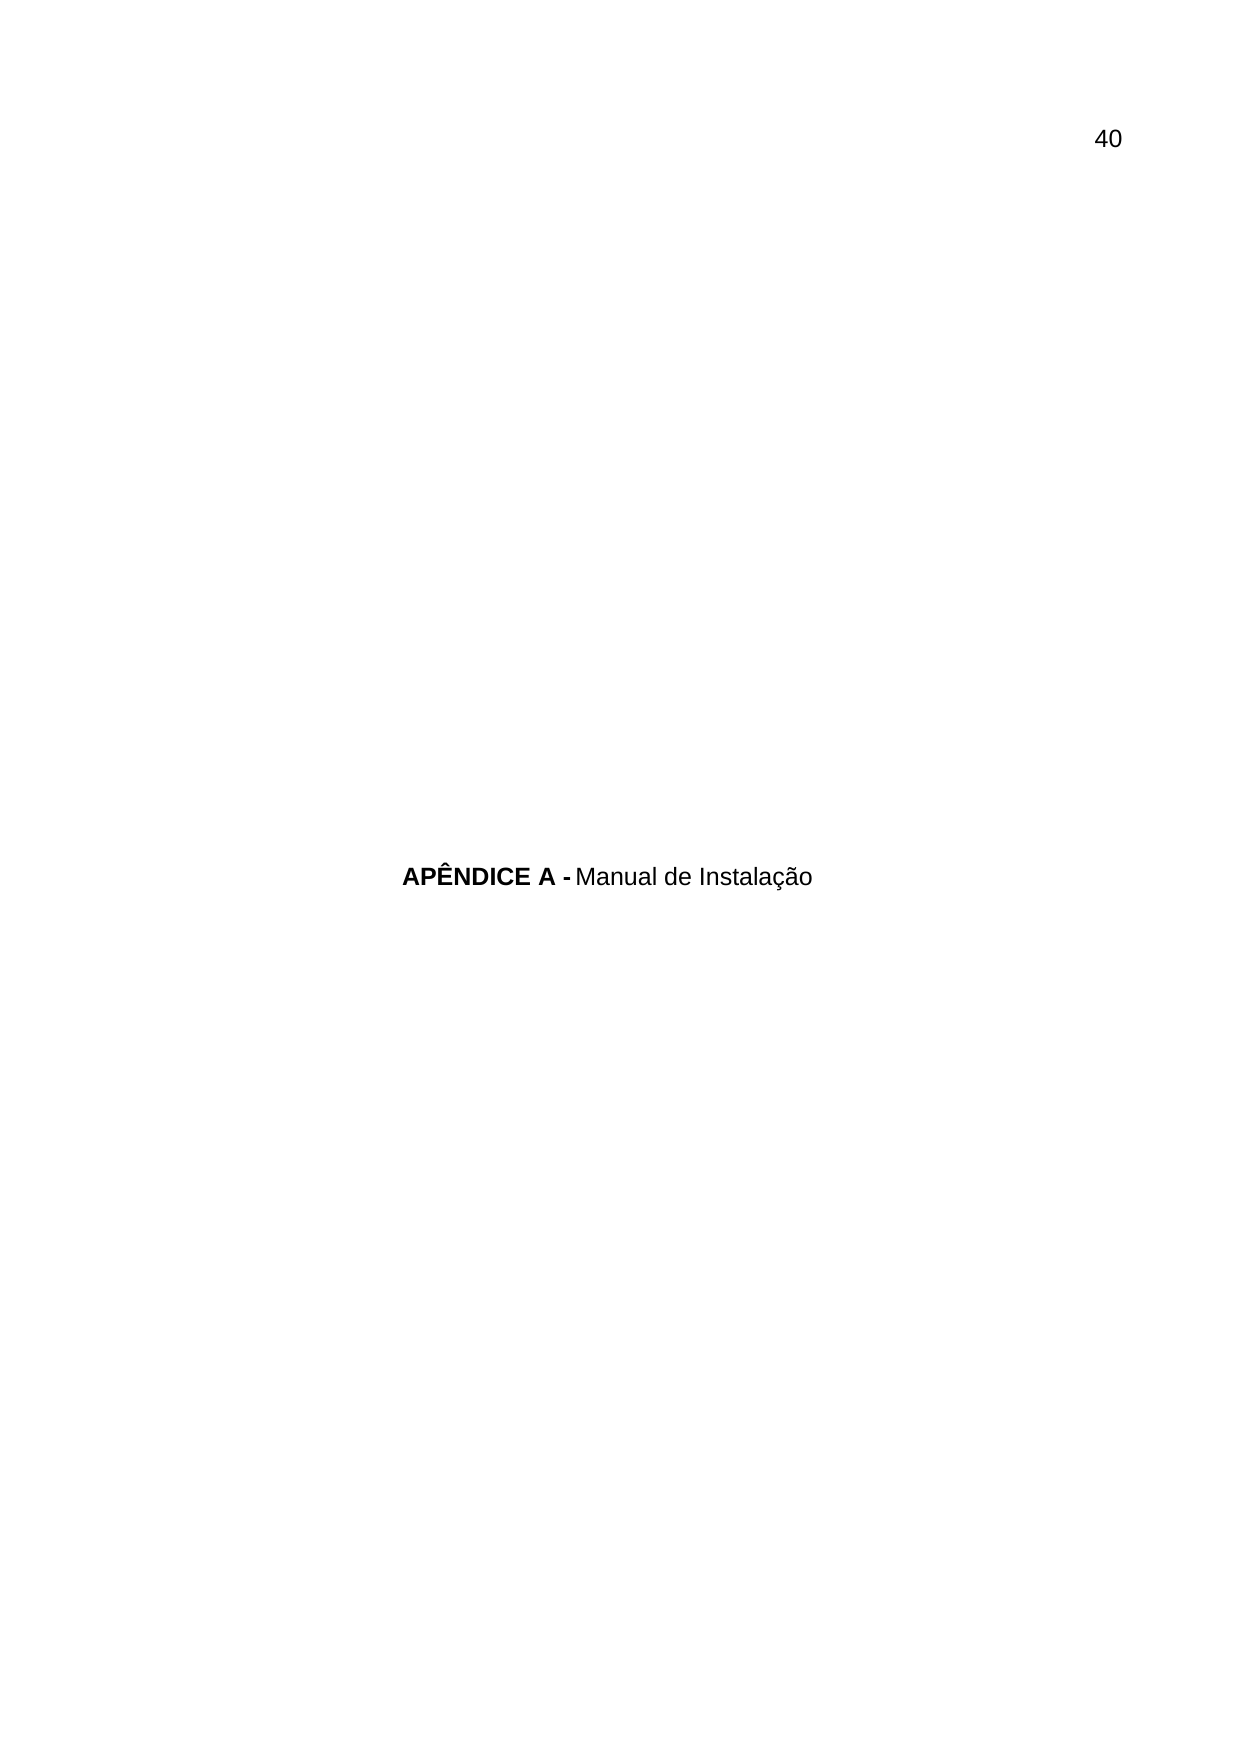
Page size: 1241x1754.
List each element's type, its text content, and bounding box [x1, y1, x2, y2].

list Manual de Instalação [325, 862, 915, 891]
